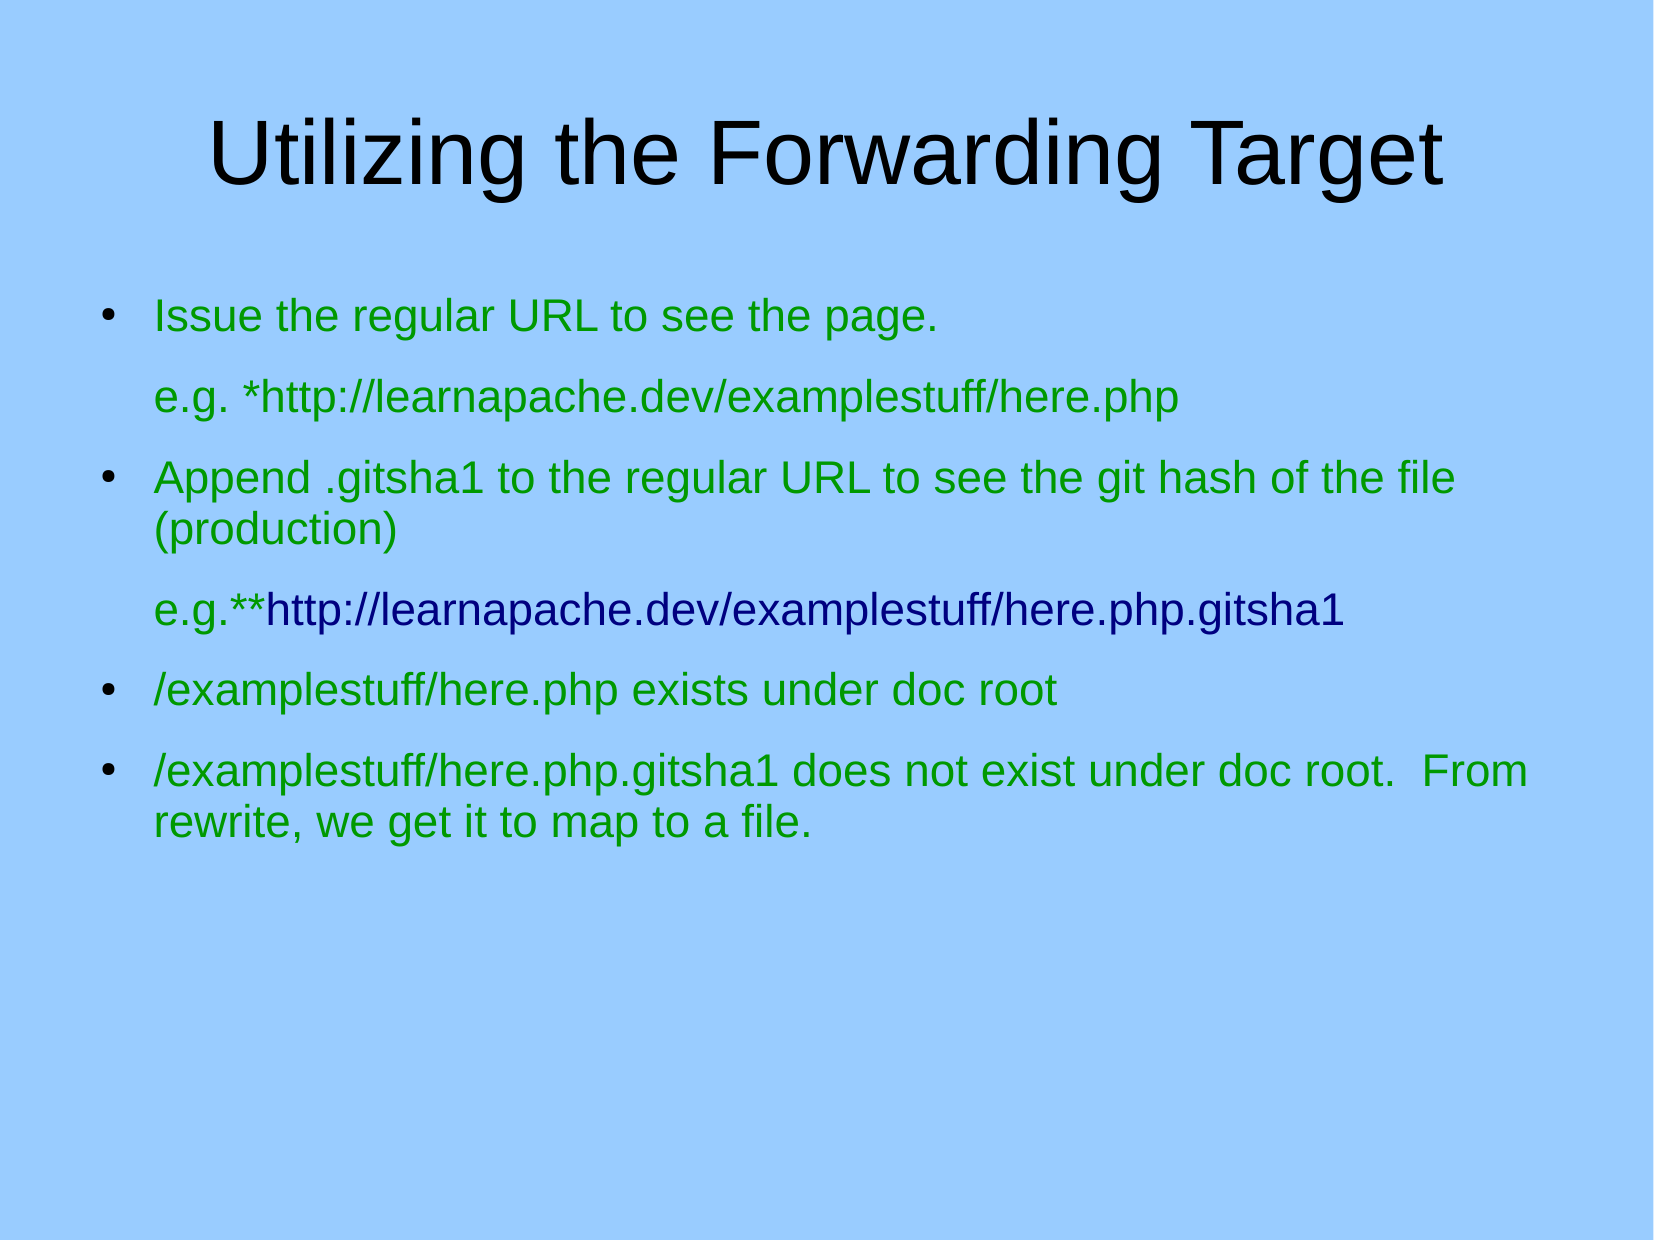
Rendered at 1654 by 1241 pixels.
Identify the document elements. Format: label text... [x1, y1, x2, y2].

title Utilizing the Forwarding Target [82, 49, 1571, 257]
list Issue the regular URL to see the page. e.g. *http://learnapache.dev/examplestuff/here.php Append .gitsha1 to the regular URL to see the git hash of the file (production) e.g.**http://learnapache.dev/examplestuff/here.php.gitsha1 /examplestuff/here.php exists under doc root /examplestuff/here.php.gitsha1 does not exist under doc root. From rewrite, we get it to map to a file. [82, 290, 1538, 1010]
